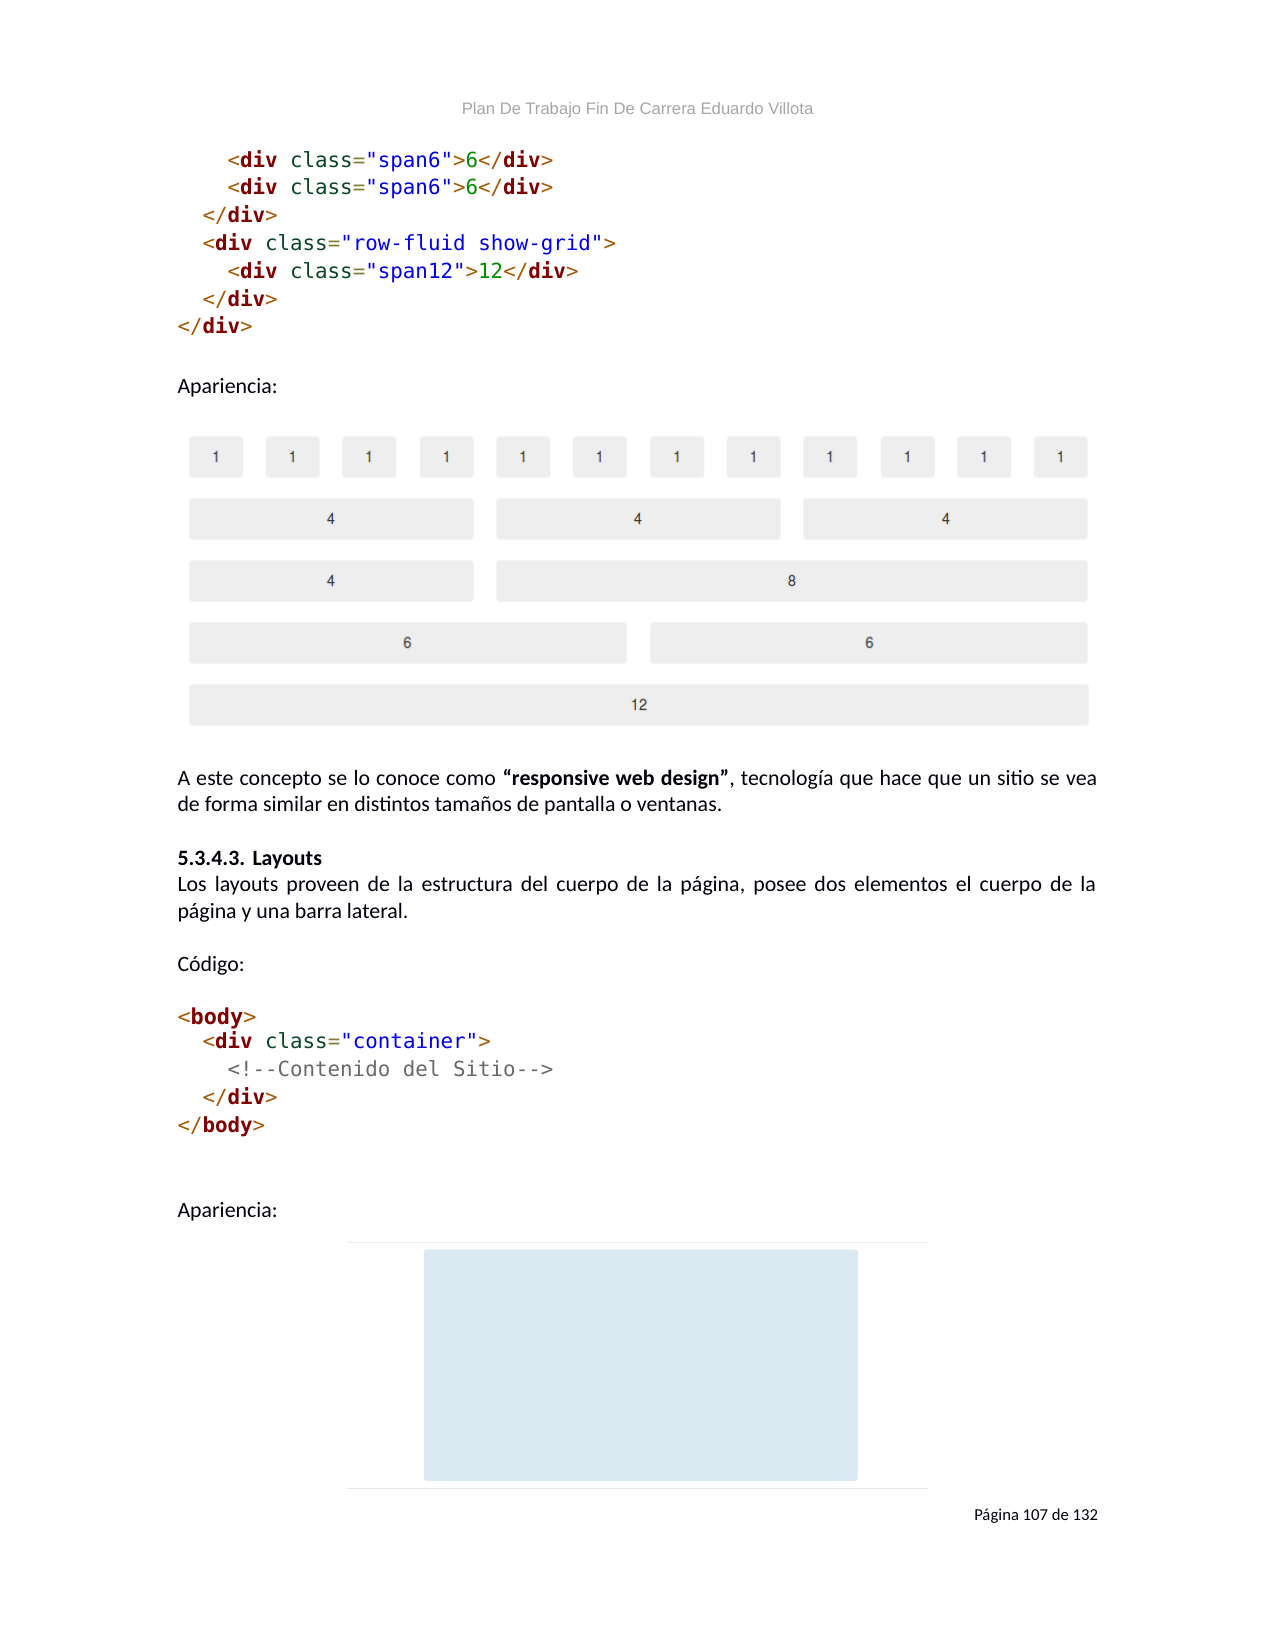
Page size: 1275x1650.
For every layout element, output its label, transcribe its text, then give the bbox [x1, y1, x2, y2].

text Apariencia: [177, 372, 1098, 398]
text <div class="span12">12</div> [177, 259, 1098, 283]
text </div> [177, 287, 1098, 311]
picture [177, 425, 1098, 737]
text <!--Contenido del Sitio--> [177, 1057, 1098, 1081]
text Los layouts proveen de la estructura del cuerpo de la página, posee dos elementos el cuerpo de la página y una barra lateral. [177, 870, 1098, 924]
text </div> [177, 314, 1098, 339]
text <div class="container"> [177, 1029, 1098, 1053]
text <div class="row-fluid show-grid"> [177, 231, 1098, 255]
text A este concepto se lo conoce como “responsive web design”, tecnología que hace que un sitio se vea de forma similar en distintos tamaños de pantalla o ventanas. [177, 764, 1098, 817]
text </div> [177, 203, 1098, 227]
text Apariencia: [177, 1197, 1098, 1223]
text 5.3.4.3. Layouts [177, 844, 1098, 870]
picture [347, 1242, 928, 1489]
text <body> [177, 1004, 1098, 1029]
text </body> [177, 1113, 1098, 1137]
text Código: [177, 950, 1098, 977]
text </div> [177, 1085, 1098, 1109]
text <div class="span6">6</div> [177, 175, 1098, 200]
text <div class="span6">6</div> [177, 148, 1098, 172]
